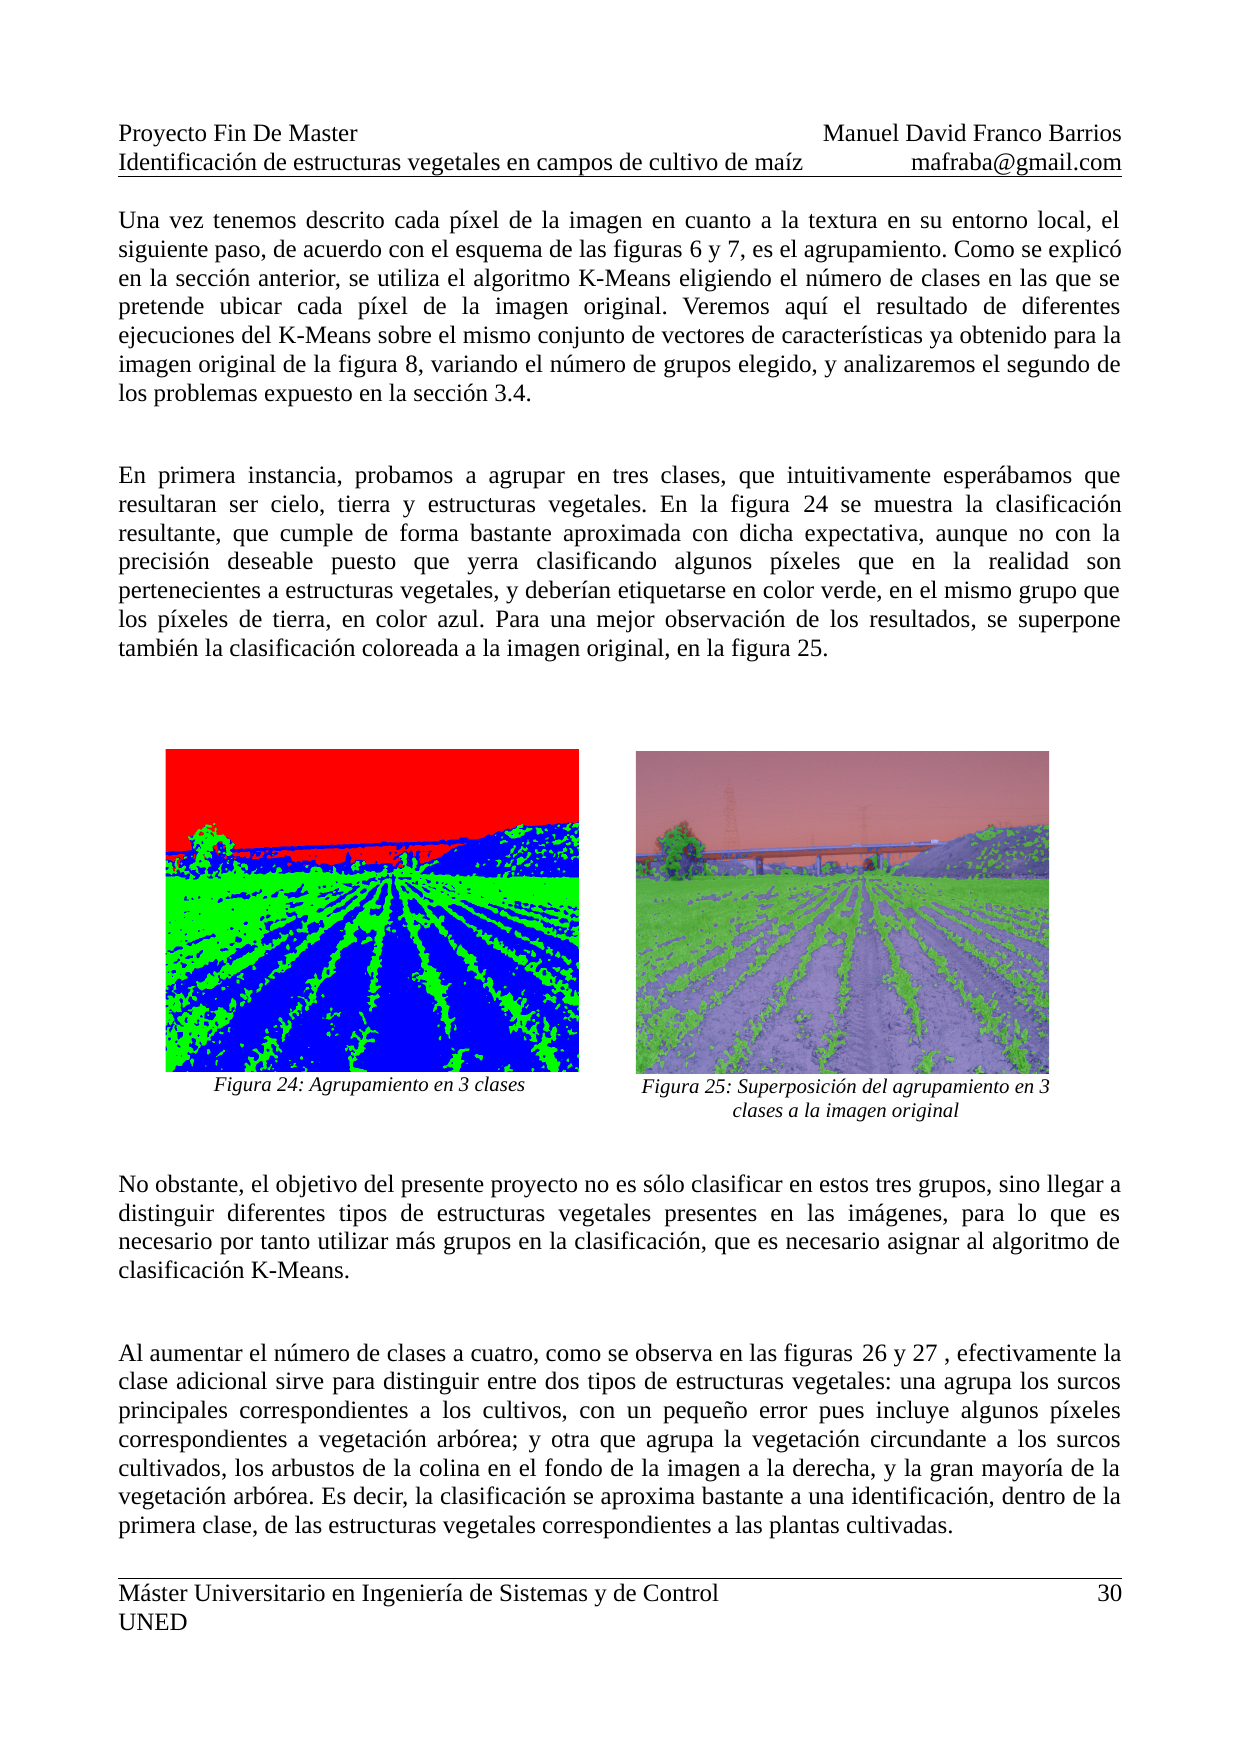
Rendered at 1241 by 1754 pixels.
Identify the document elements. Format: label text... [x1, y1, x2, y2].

picture [635, 751, 1050, 1074]
text Figura 25: Superposición del agrupamiento en 3 clases a la imagen original [636, 1074, 1057, 1122]
picture [165, 749, 579, 1072]
text Al aumentar el número de clases a cuatro, como se observa en las figuras 26 y 27 , efectivamente la clase adicional sirve para distinguir entre dos tipos de estructuras vegetales: una agrupa los surcos principales correspondientes a los cultivos, con un pequeño error pues incluye algunos píxeles correspondientes a vegetación arbórea; y otra que agrupa la vegetación circundante a los surcos cultivados, los arbustos de la colina en el fondo de la imagen a la derecha, y la gran mayoría de la vegetación arbórea. Es decir, la clasificación se aproxima bastante a una identificación, dentro de la primera clase, de las estructuras vegetales correspondientes a las plantas cultivadas. [118, 1338, 1122, 1539]
text No obstante, el objetivo del presente proyecto no es sólo clasificar en estos tres grupos, sino llegar a distinguir diferentes tipos de estructuras vegetales presentes en las imágenes, para lo que es necesario por tanto utilizar más grupos en la clasificación, que es necesario asignar al algoritmo de clasificación K-Means. [118, 1169, 1122, 1284]
text Figura 24: Agrupamiento en 3 clases [154, 741, 586, 1096]
text En primera instancia, probamos a agrupar en tres clases, que intuitivamente esperábamos que resultaran ser cielo, tierra y estructuras vegetales. En la figura 24 se muestra la clasificación resultante, que cumple de forma bastante aproximada con dicha expectativa, aunque no con la precisión deseable puesto que yerra clasificando algunos píxeles que en la realidad son pertenecientes a estructuras vegetales, y deberían etiquetarse en color verde, en el mismo grupo que los píxeles de tierra, en color azul. Para una mejor observación de los resultados, se superpone también la clasificación coloreada a la imagen original, en la figura 25. [118, 460, 1122, 661]
text Una vez tenemos descrito cada píxel de la imagen en cuanto a la textura en su entorno local, el siguiente paso, de acuerdo con el esquema de las figuras 6 y 7, es el agrupamiento. Como se explicó en la sección anterior, se utiliza el algoritmo K-Means eligiendo el número de clases en las que se pretende ubicar cada píxel de la imagen original. Veremos aquí el resultado de diferentes ejecuciones del K-Means sobre el mismo conjunto de vectores de características ya obtenido para la imagen original de la figura 8, variando el número de grupos elegido, y analizaremos el segundo de los problemas expuesto en la sección 3.4. [118, 205, 1122, 406]
